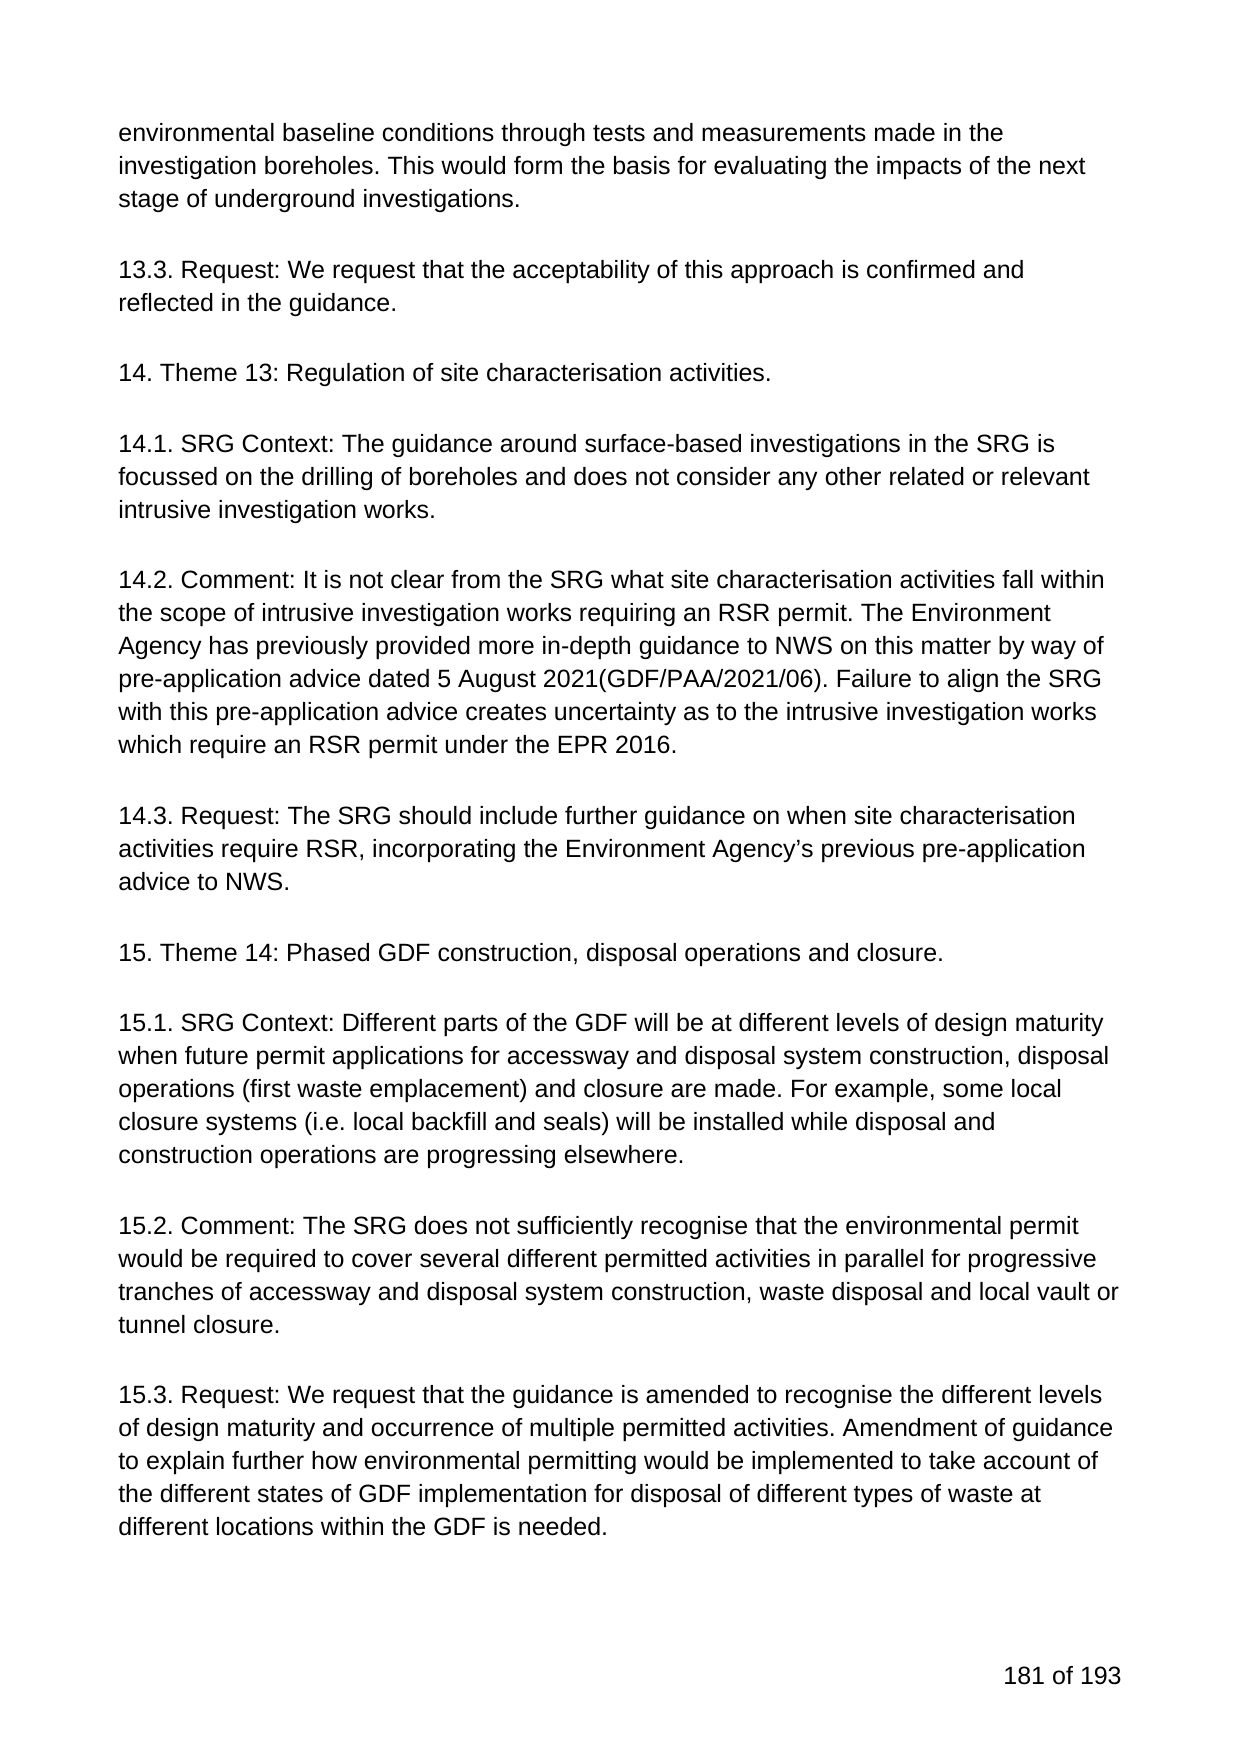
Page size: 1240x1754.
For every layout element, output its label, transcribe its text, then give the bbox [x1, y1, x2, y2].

text 14. Theme 13: Regulation of site characterisation activities. [118, 358, 1121, 387]
text 14.2. Comment: It is not clear from the SRG what site characterisation activities fall within the scope of intrusive investigation works requiring an RSR permit. The Environment Agency has previously provided more in-depth guidance to NWS on this matter by way of pre-application advice dated 5 August 2021(GDF/PAA/2021/06). Failure to align the SRG with this pre-application advice creates uncertainty as to the intrusive investigation works which require an RSR permit under the EPR 2016. [118, 565, 1121, 759]
text 15.1. SRG Context: Different parts of the GDF will be at different levels of design maturity when future permit applications for accessway and disposal system construction, disposal operations (first waste emplacement) and closure are made. For example, some local closure systems (i.e. local backfill and seals) will be installed while disposal and construction operations are progressing elsewhere. [118, 1008, 1121, 1169]
text 14.1. SRG Context: The guidance around surface-based investigations in the SRG is focussed on the drilling of boreholes and does not consider any other related or relevant intrusive investigation works. [118, 429, 1121, 523]
text 15. Theme 14: Phased GDF construction, disposal operations and closure. [118, 937, 1121, 966]
text 15.2. Comment: The SRG does not sufficiently recognise that the environmental permit would be required to cover several different permitted activities in parallel for progressive tranches of accessway and disposal system construction, waste disposal and local vault or tunnel closure. [118, 1211, 1121, 1338]
text 15.3. Request: We request that the guidance is amended to recognise the different levels of design maturity and occurrence of multiple permitted activities. Amendment of guidance to explain further how environmental permitting would be implemented to take account of the different states of GDF implementation for disposal of different types of waste at different locations within the GDF is needed. [118, 1380, 1121, 1541]
text environmental baseline conditions through tests and measurements made in the investigation boreholes. This would form the basis for evaluating the impacts of the next stage of underground investigations. [118, 118, 1121, 213]
text 13.3. Request: We request that the acceptability of this approach is confirmed and reflected in the guidance. [118, 255, 1121, 316]
text 14.3. Request: The SRG should include further guidance on when site characterisation activities require RSR, incorporating the Environment Agency’s previous pre-application advice to NWS. [118, 801, 1121, 896]
